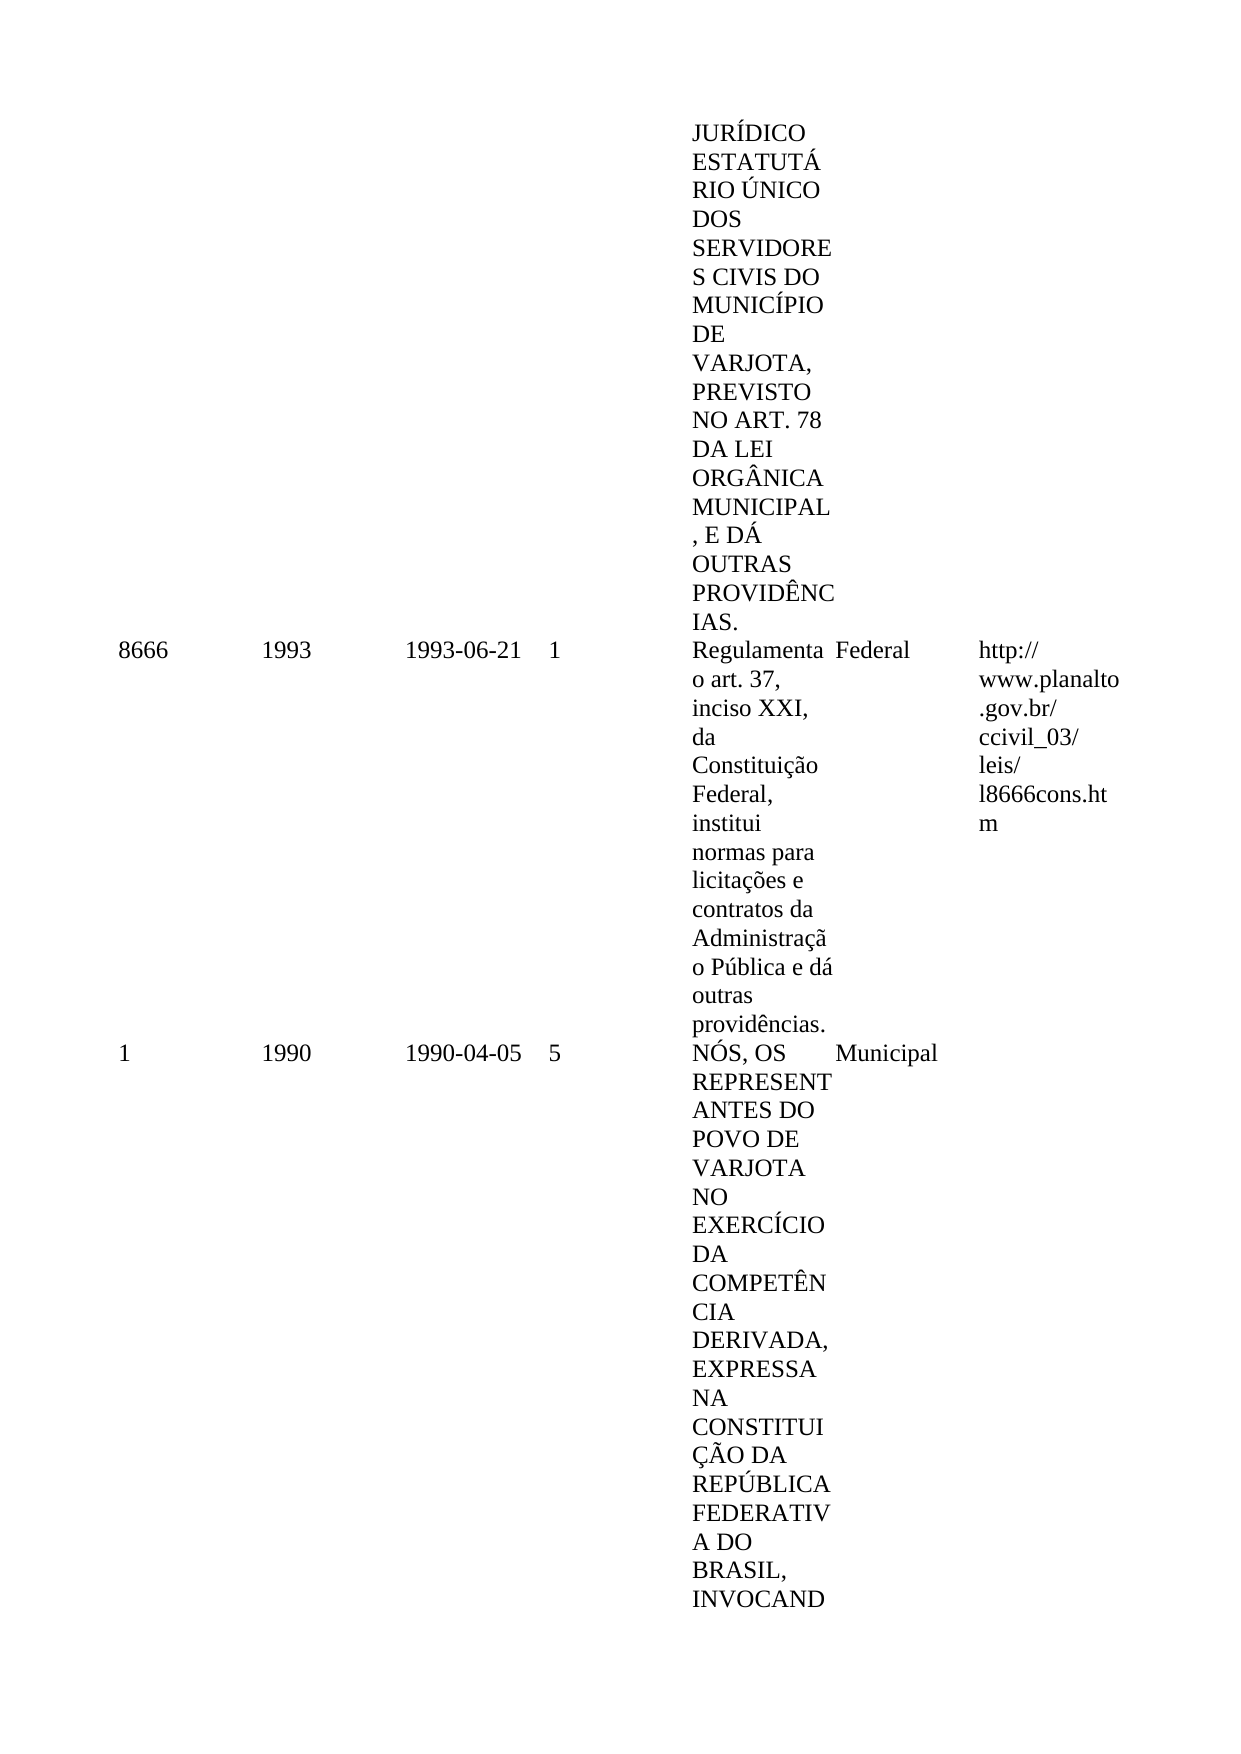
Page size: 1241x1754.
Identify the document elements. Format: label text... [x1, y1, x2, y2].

table_cell [548, 118, 692, 636]
table_cell 1993 [261, 636, 405, 1038]
table_cell [979, 1038, 1122, 1613]
table_cell Municipal [835, 1038, 979, 1613]
table_cell [118, 118, 261, 636]
table_cell 1 [548, 636, 692, 1038]
table_cell Federal [835, 636, 979, 1038]
table_cell NÓS, OS REPRESENTANTES DO POVO DE VARJOTA NO EXERCÍCIO DA COMPETÊNCIA DERIVADA, EXPRESSA NA CONSTITUIÇÃO DA REPÚBLICA FEDERATIVA DO BRASIL, INVOCAND [692, 1038, 835, 1613]
table_cell 8666 [118, 636, 261, 1038]
table_cell 5 [548, 1038, 692, 1613]
table_cell 1993-06-21 [405, 636, 548, 1038]
table_cell 1990 [261, 1038, 405, 1613]
table_cell [835, 118, 979, 636]
table_cell Regulamenta o art. 37, inciso XXI, da Constituição Federal, institui normas para licitações e contratos da Administração Pública e dá outras providências. [692, 636, 835, 1038]
table_cell [405, 118, 548, 636]
table_cell http://www.planalto.gov.br/ccivil_03/leis/l8666cons.htm [979, 636, 1122, 1038]
table_cell 1990-04-05 [405, 1038, 548, 1613]
table_cell [261, 118, 405, 636]
table_cell JURÍDICO ESTATUTÁRIO ÚNICO DOS SERVIDORES CIVIS DO MUNICÍPIO DE VARJOTA, PREVISTO NO ART. 78 DA LEI ORGÂNICA MUNICIPAL, E DÁ OUTRAS PROVIDÊNCIAS. [692, 118, 835, 636]
table_cell [979, 118, 1122, 636]
table_cell 1 [118, 1038, 261, 1613]
